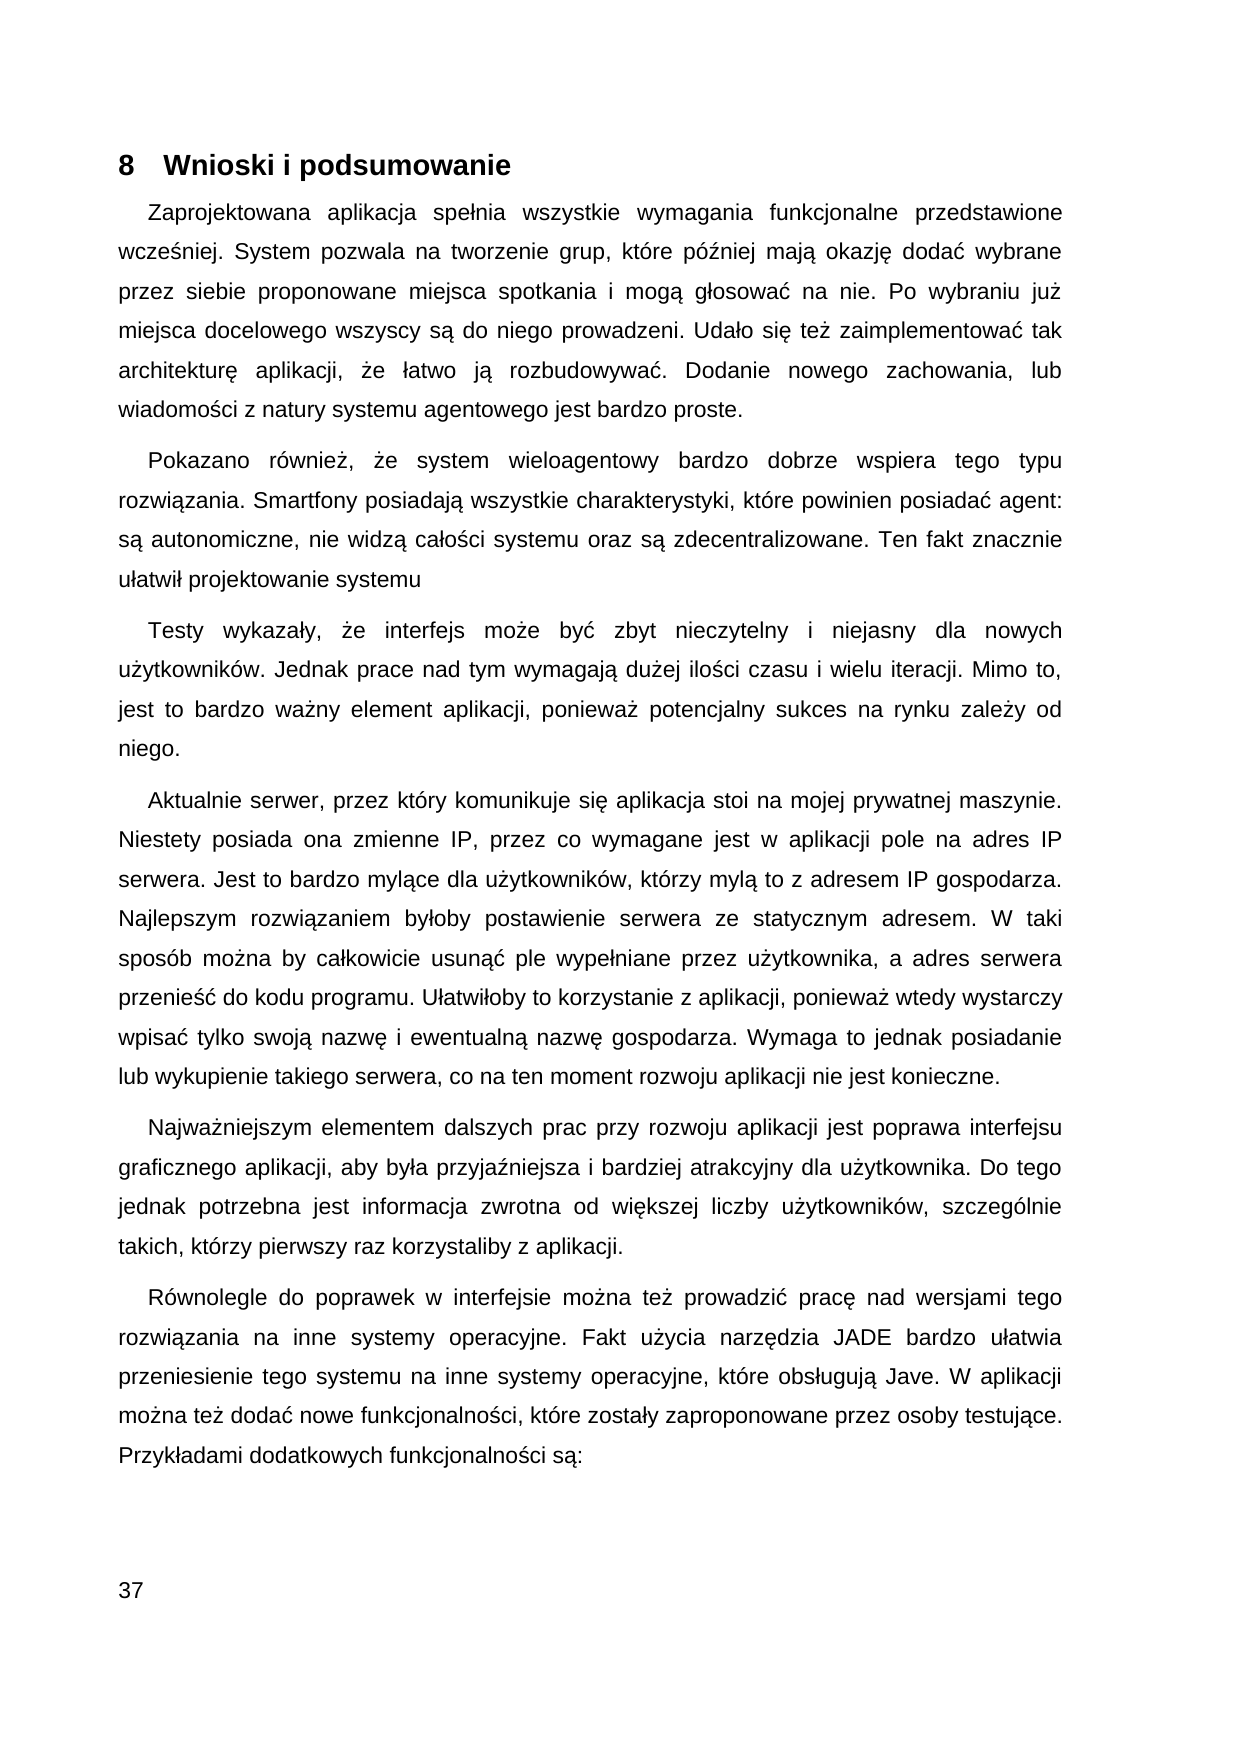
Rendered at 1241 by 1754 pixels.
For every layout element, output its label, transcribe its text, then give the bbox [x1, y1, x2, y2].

text Równolegle do poprawek w interfejsie można też prowadzić pracę nad wersjami tego rozwiązania na inne systemy operacyjne. Fakt użycia narzędzia JADE bardzo ułatwia przeniesienie tego systemu na inne systemy operacyjne, które obsługują Jave. W aplikacji można też dodać nowe funkcjonalności, które zostały zaproponowane przez osoby testujące. Przykładami dodatkowych funkcjonalności są: [118, 1284, 1063, 1468]
text Pokazano również, że system wieloagentowy bardzo dobrze wspiera tego typu rozwiązania. Smartfony posiadają wszystkie charakterystyki, które powinien posiadać agent: są autonomiczne, nie widzą całości systemu oraz są zdecentralizowane. Ten fakt znacznie ułatwił projektowanie systemu [118, 447, 1063, 592]
text Aktualnie serwer, przez który komunikuje się aplikacja stoi na mojej prywatnej maszynie. Niestety posiada ona zmienne IP, przez co wymagane jest w aplikacji pole na adres IP serwera. Jest to bardzo mylące dla użytkowników, którzy mylą to z adresem IP gospodarza. Najlepszym rozwiązaniem byłoby postawienie serwera ze statycznym adresem. W taki sposób można by całkowicie usunąć ple wypełniane przez użytkownika, a adres serwera przenieść do kodu programu. Ułatwiłoby to korzystanie z aplikacji, ponieważ wtedy wystarczy wpisać tylko swoją nazwę i ewentualną nazwę gospodarza. Wymaga to jednak posiadanie lub wykupienie takiego serwera, co na ten moment rozwoju aplikacji nie jest konieczne. [118, 787, 1063, 1089]
text Najważniejszym elementem dalszych prac przy rozwoju aplikacji jest poprawa interfejsu graficznego aplikacji, aby była przyjaźniejsza i bardziej atrakcyjny dla użytkownika. Do tego jednak potrzebna jest informacja zwrotna od większej liczby użytkowników, szczególnie takich, którzy pierwszy raz korzystaliby z aplikacji. [118, 1114, 1063, 1259]
subtitle 8 Wnioski i podsumowanie [118, 148, 1063, 181]
text Testy wykazały, że interfejs może być zbyt nieczytelny i niejasny dla nowych użytkowników. Jednak prace nad tym wymagają dużej ilości czasu i wielu iteracji. Mimo to, jest to bardzo ważny element aplikacji, ponieważ potencjalny sukces na rynku zależy od niego. [118, 617, 1063, 762]
text Zaprojektowana aplikacja spełnia wszystkie wymagania funkcjonalne przedstawione wcześniej. System pozwala na tworzenie grup, które później mają okazję dodać wybrane przez siebie proponowane miejsca spotkania i mogą głosować na nie. Po wybraniu już miejsca docelowego wszyscy są do niego prowadzeni. Udało się też zaimplementować tak architekturę aplikacji, że łatwo ją rozbudowywać. Dodanie nowego zachowania, lub wiadomości z natury systemu agentowego jest bardzo proste. [118, 199, 1063, 422]
